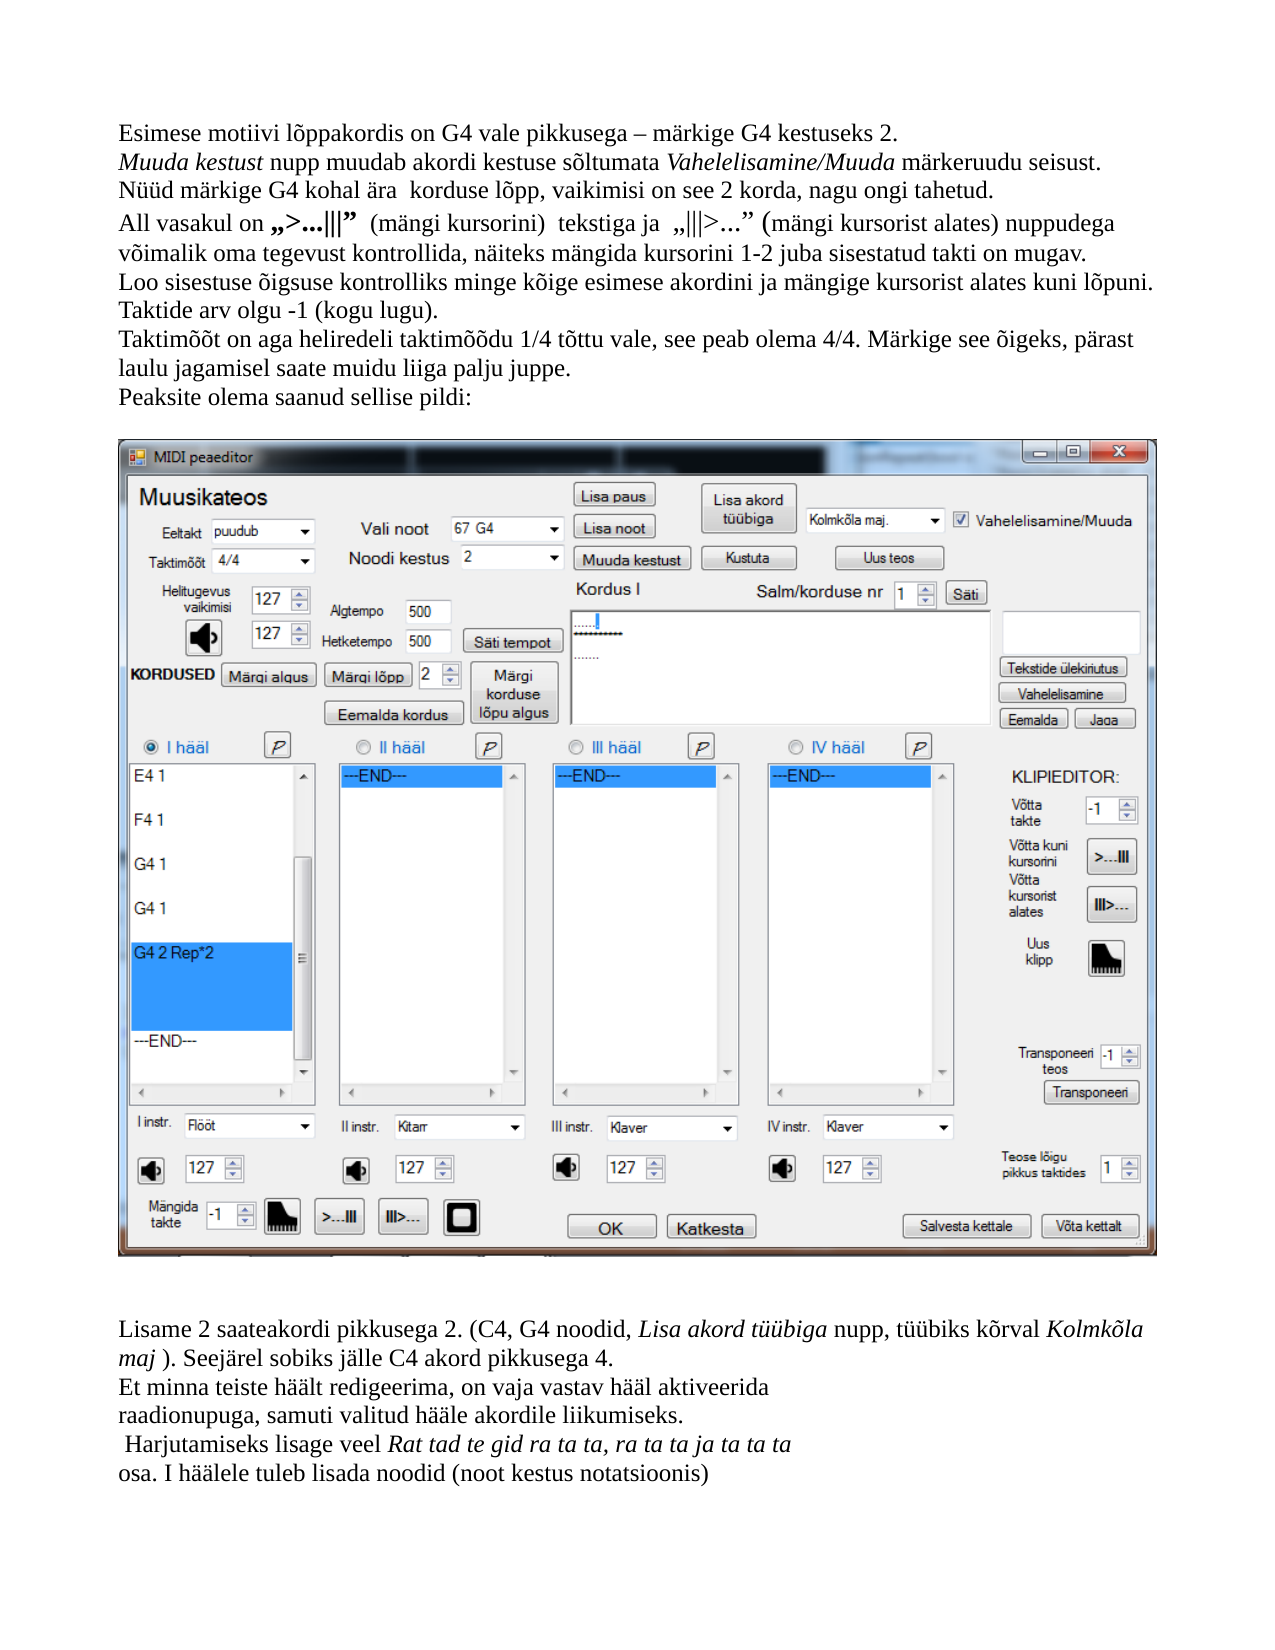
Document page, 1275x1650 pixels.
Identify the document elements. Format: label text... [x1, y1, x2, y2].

text Nüüd märkige G4 kohal ära korduse lõpp, vaikimisi on see 2 korda, nagu ongi tahetud. [118, 176, 1157, 204]
picture [118, 439, 1157, 1257]
text võimalik oma tegevust kontrollida, näiteks mängida kursorini 1-2 juba sisestatud takti on mugav. Loo sisestuse õigsuse kontrolliks minge kõige esimese akordini ja mängige kursorist alates kuni lõpuni. Taktide arv olgu -1 (kogu lugu). [118, 238, 1157, 324]
text Et minna teiste häält redigeerima, on vaja vastav hääl aktiveerida [118, 1372, 1157, 1401]
text Lisame 2 saateakordi pikkusega 2. (C4, G4 noodid, Lisa akord tüübiga nupp, tüübiks kõrval Kolmkõla maj ). Seejärel sobiks jälle C4 akord pikkusega 4. [118, 1314, 1157, 1372]
text Esimese motiivi lõppakordis on G4 vale pikkusega – märkige G4 kestuseks 2. Muuda kestust nupp muudab akordi kestuse sõltumata Vahelelisamine/Muuda märkeruudu seisust. [118, 118, 1157, 176]
text Peaksite olema saanud sellise pildi: [118, 382, 1157, 410]
text All vasakul on „>...|||” (mängi kursorini) tekstiga ja „|||>...” (mängi kursorist alates) nuppudega [118, 204, 1157, 238]
text Taktimõõt on aga heliredeli taktimõõdu 1/4 tõttu vale, see peab olema 4/4. Märkige see õigeks, pärast laulu jagamisel saate muidu liiga palju juppe. [118, 324, 1157, 382]
text Harjutamiseks lisage veel Rat tad te gid ra ta ta, ra ta ta ja ta ta ta osa. I häälele tuleb lisada noodid (noot kestus notatsioonis) [118, 1429, 1157, 1487]
text raadionupuga, samuti valitud hääle akordile liikumiseks. [118, 1401, 1157, 1429]
